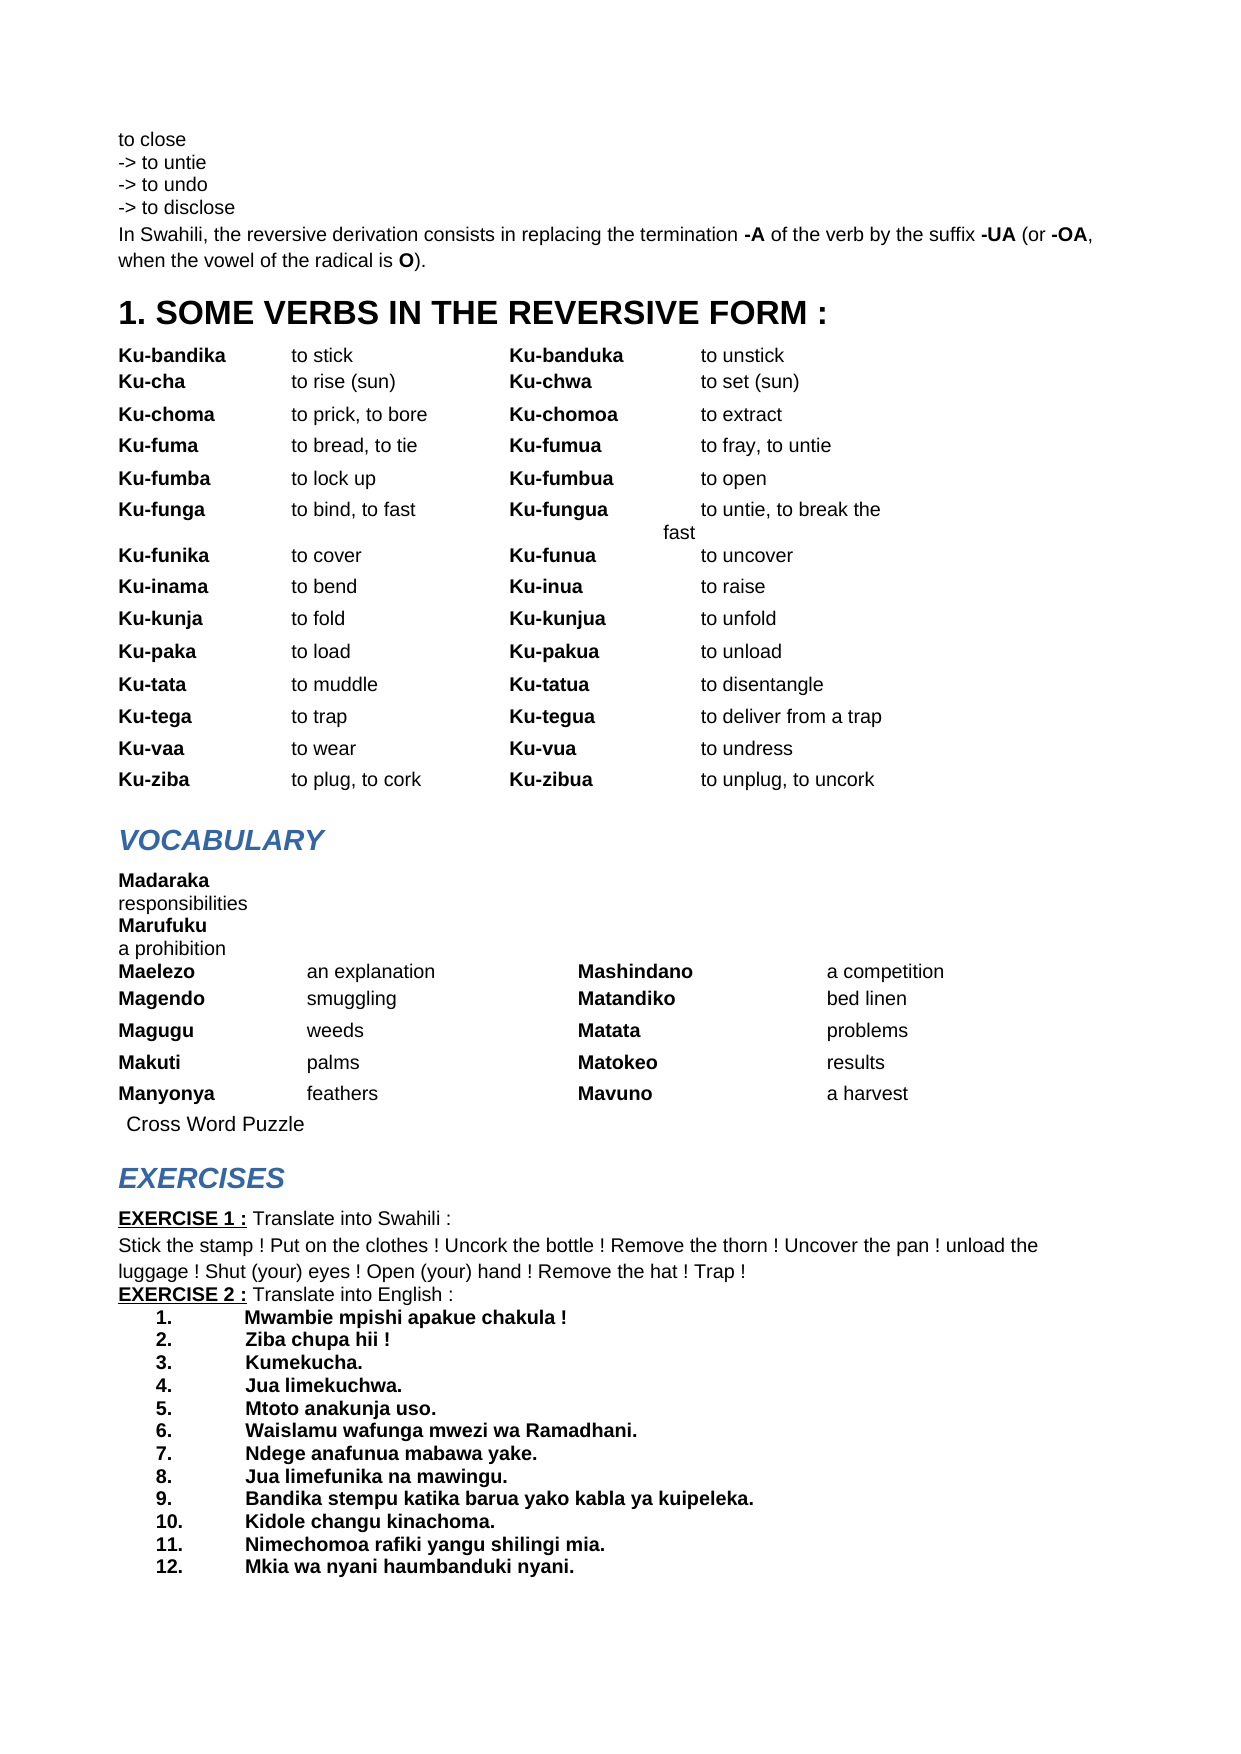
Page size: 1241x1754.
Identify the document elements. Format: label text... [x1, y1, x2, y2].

table_header to unstick [663, 344, 908, 370]
table_cell problems [789, 1019, 953, 1051]
table_cell Ku-tegua [472, 705, 663, 737]
table_cell Ku-tega [118, 705, 254, 737]
text responsibilities [118, 891, 1122, 914]
table_cell Ku-fungua [472, 498, 663, 544]
list Mtoto anakunja uso. [118, 1396, 1122, 1419]
table_cell results [789, 1051, 953, 1082]
table_cell to wear [254, 737, 472, 768]
table_cell Ku-paka [118, 640, 254, 673]
list Bandika stempu katika barua yako kabla ya kuipeleka. [118, 1487, 1122, 1510]
table_cell to load [254, 640, 472, 673]
list Ziba chupa hii ! [118, 1328, 1122, 1351]
table_header Mashindano [540, 960, 789, 987]
table_header an explanation [269, 960, 540, 987]
table_cell Ku-funika [118, 544, 254, 575]
table_cell to fray, to untie [663, 434, 908, 466]
table_cell to uncover [663, 544, 908, 575]
table_cell Makuti [118, 1051, 269, 1082]
table_cell Matokeo [540, 1051, 789, 1082]
table_cell Ku-choma [118, 403, 254, 434]
table_cell to prick, to bore [254, 403, 472, 434]
table_cell Ku-kunjua [472, 607, 663, 640]
table_cell Ku-tatua [472, 673, 663, 705]
list Nimechomoa rafiki yangu shilingi mia. [118, 1533, 1122, 1555]
table_cell Ku-inua [472, 575, 663, 607]
table_cell to trap [254, 705, 472, 737]
table_cell to raise [663, 575, 908, 607]
text EXERCISE 2 : Translate into English : [118, 1283, 1122, 1306]
table_cell to rise (sun) [254, 370, 472, 403]
table_cell to bind, to fast [254, 498, 472, 544]
table_cell to unfold [663, 607, 908, 640]
list Waislamu wafunga mwezi wa Ramadhani. [118, 1419, 1122, 1442]
table_cell Mavuno [540, 1082, 789, 1112]
table_cell a harvest [789, 1082, 953, 1112]
table_cell smuggling [269, 987, 540, 1019]
table_cell to lock up [254, 466, 472, 498]
table_cell Ku-tata [118, 673, 254, 705]
table_cell Ku-inama [118, 575, 254, 607]
table_cell to plug, to cork [254, 768, 472, 798]
table_cell weeds [269, 1019, 540, 1051]
table_cell to deliver from a trap [663, 705, 908, 737]
table_cell feathers [269, 1082, 540, 1112]
table_cell Ku-funua [472, 544, 663, 575]
list Ndege anafunua mabawa yake. [118, 1442, 1122, 1464]
table_cell Matandiko [540, 987, 789, 1019]
text EXERCISE 1 : Translate into Swahili : [118, 1207, 1122, 1230]
table_cell to unplug, to uncork [663, 768, 908, 798]
text a prohibition [118, 937, 1122, 959]
table_cell to untie, to break the fast [663, 498, 908, 544]
table_cell Ku-pakua [472, 640, 663, 673]
text -> to untie [118, 151, 1122, 173]
table_cell Ku-chwa [472, 370, 663, 403]
table_cell to open [663, 466, 908, 498]
table_cell Manyonya [118, 1082, 269, 1112]
list Mwambie mpishi apakue chakula ! [118, 1306, 1122, 1328]
table_cell Ku-fumua [472, 434, 663, 466]
table_cell Ku-vua [472, 737, 663, 768]
table_cell Ku-cha [118, 370, 254, 403]
table_cell bed linen [789, 987, 953, 1019]
table_cell Ku-funga [118, 498, 254, 544]
subtitle EXERCISES [118, 1161, 1122, 1194]
subtitle VOCABULARY [118, 823, 1122, 856]
table_cell Ku-fumba [118, 466, 254, 498]
table_cell to fold [254, 607, 472, 640]
list Kumekucha. [118, 1351, 1122, 1374]
table_cell to undress [663, 737, 908, 768]
list Kidole changu kinachoma. [118, 1510, 1122, 1533]
subtitle 1. SOME VERBS IN THE REVERSIVE FORM : [118, 293, 1122, 331]
text Marufuku [118, 914, 1122, 937]
table_header Maelezo [118, 960, 269, 987]
table_header Ku-banduka [472, 344, 663, 370]
table_cell Ku-chomoa [472, 403, 663, 434]
table_cell to bend [254, 575, 472, 607]
table_cell Ku-kunja [118, 607, 254, 640]
table_cell Magugu [118, 1019, 269, 1051]
table_cell Ku-vaa [118, 737, 254, 768]
table_cell Ku-fumbua [472, 466, 663, 498]
text -> to disclose [118, 196, 1122, 219]
text In Swahili, the reversive derivation consists in replacing the termination -A of the verb by the suffix -UA (or -OA, when the vowel of the radical is O). [118, 219, 1122, 272]
text to close [118, 118, 1122, 151]
list Jua limekuchwa. [118, 1374, 1122, 1396]
list Mkia wa nyani haumbanduki nyani. [118, 1555, 1122, 1578]
table_cell to unload [663, 640, 908, 673]
table_cell palms [269, 1051, 540, 1082]
text Stick the stamp ! Put on the clothes ! Uncork the bottle ! Remove the thorn ! Uncover the pan ! unload the luggage ! Shut (your) eyes ! Open (your) hand ! Remove the hat ! Trap ! [118, 1230, 1122, 1283]
table_cell to bread, to tie [254, 434, 472, 466]
text Cross Word Puzzle [126, 1112, 1122, 1136]
table_cell to cover [254, 544, 472, 575]
table_header to stick [254, 344, 472, 370]
table_cell to muddle [254, 673, 472, 705]
table_cell Matata [540, 1019, 789, 1051]
table_cell Ku-ziba [118, 768, 254, 798]
table_cell Ku-zibua [472, 768, 663, 798]
text -> to undo [118, 173, 1122, 196]
table_cell to extract [663, 403, 908, 434]
table_cell Ku-fuma [118, 434, 254, 466]
list Jua limefunika na mawingu. [118, 1464, 1122, 1487]
table_header Ku-bandika [118, 344, 254, 370]
table_cell to set (sun) [663, 370, 908, 403]
table_cell Magendo [118, 987, 269, 1019]
table_header a competition [789, 960, 953, 987]
text Madaraka [118, 869, 1122, 891]
table_cell to disentangle [663, 673, 908, 705]
